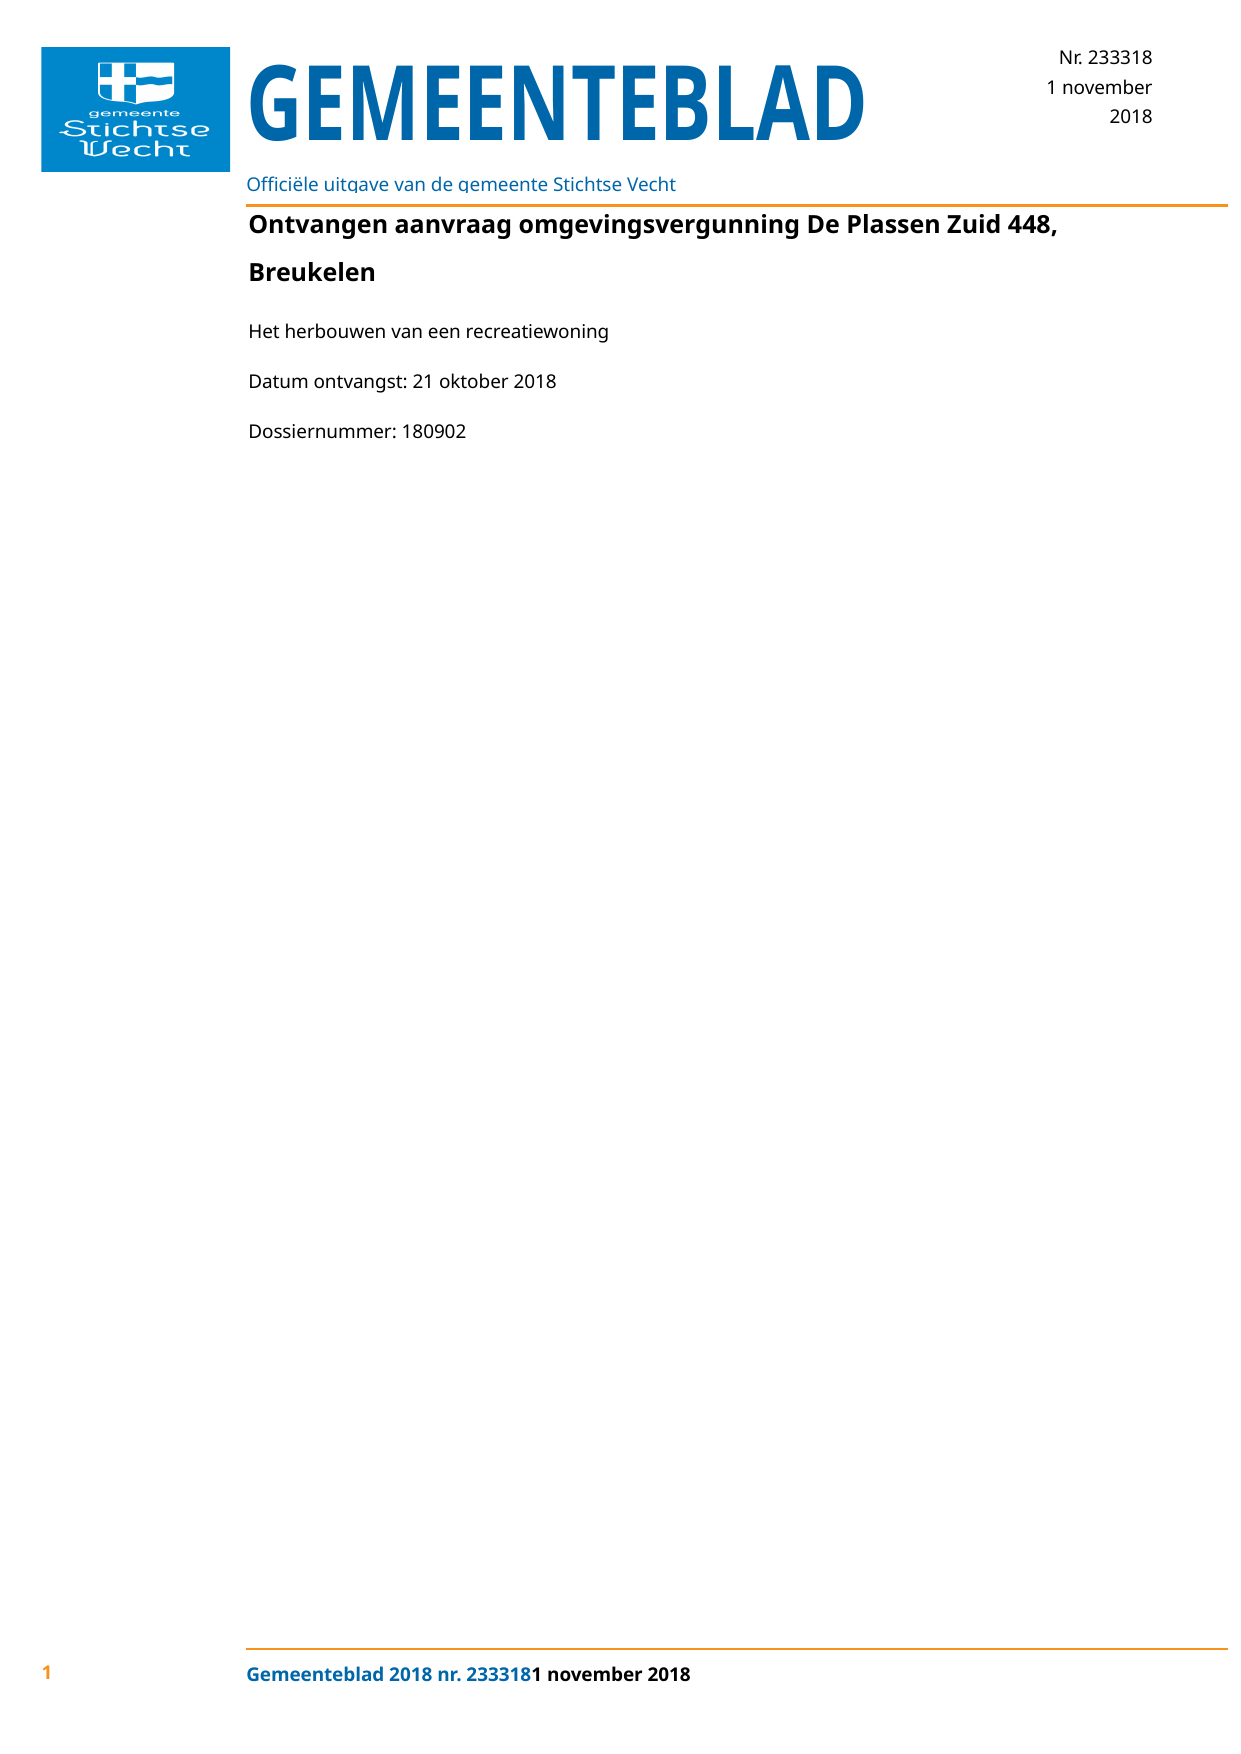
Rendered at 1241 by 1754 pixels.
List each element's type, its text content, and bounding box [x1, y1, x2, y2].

picture [137, 63, 174, 103]
picture [99, 63, 135, 101]
text Ontvangen aanvraag omgevingsvergunning De Plassen Zuid 448, Breukelen [248, 207, 1152, 288]
text Dossiernummer: 180902 [248, 419, 1152, 444]
text Het herbouwen van een recreatiewoning [248, 318, 1152, 344]
text Datum ontvangst: 21 oktober 2018 [248, 368, 1152, 394]
